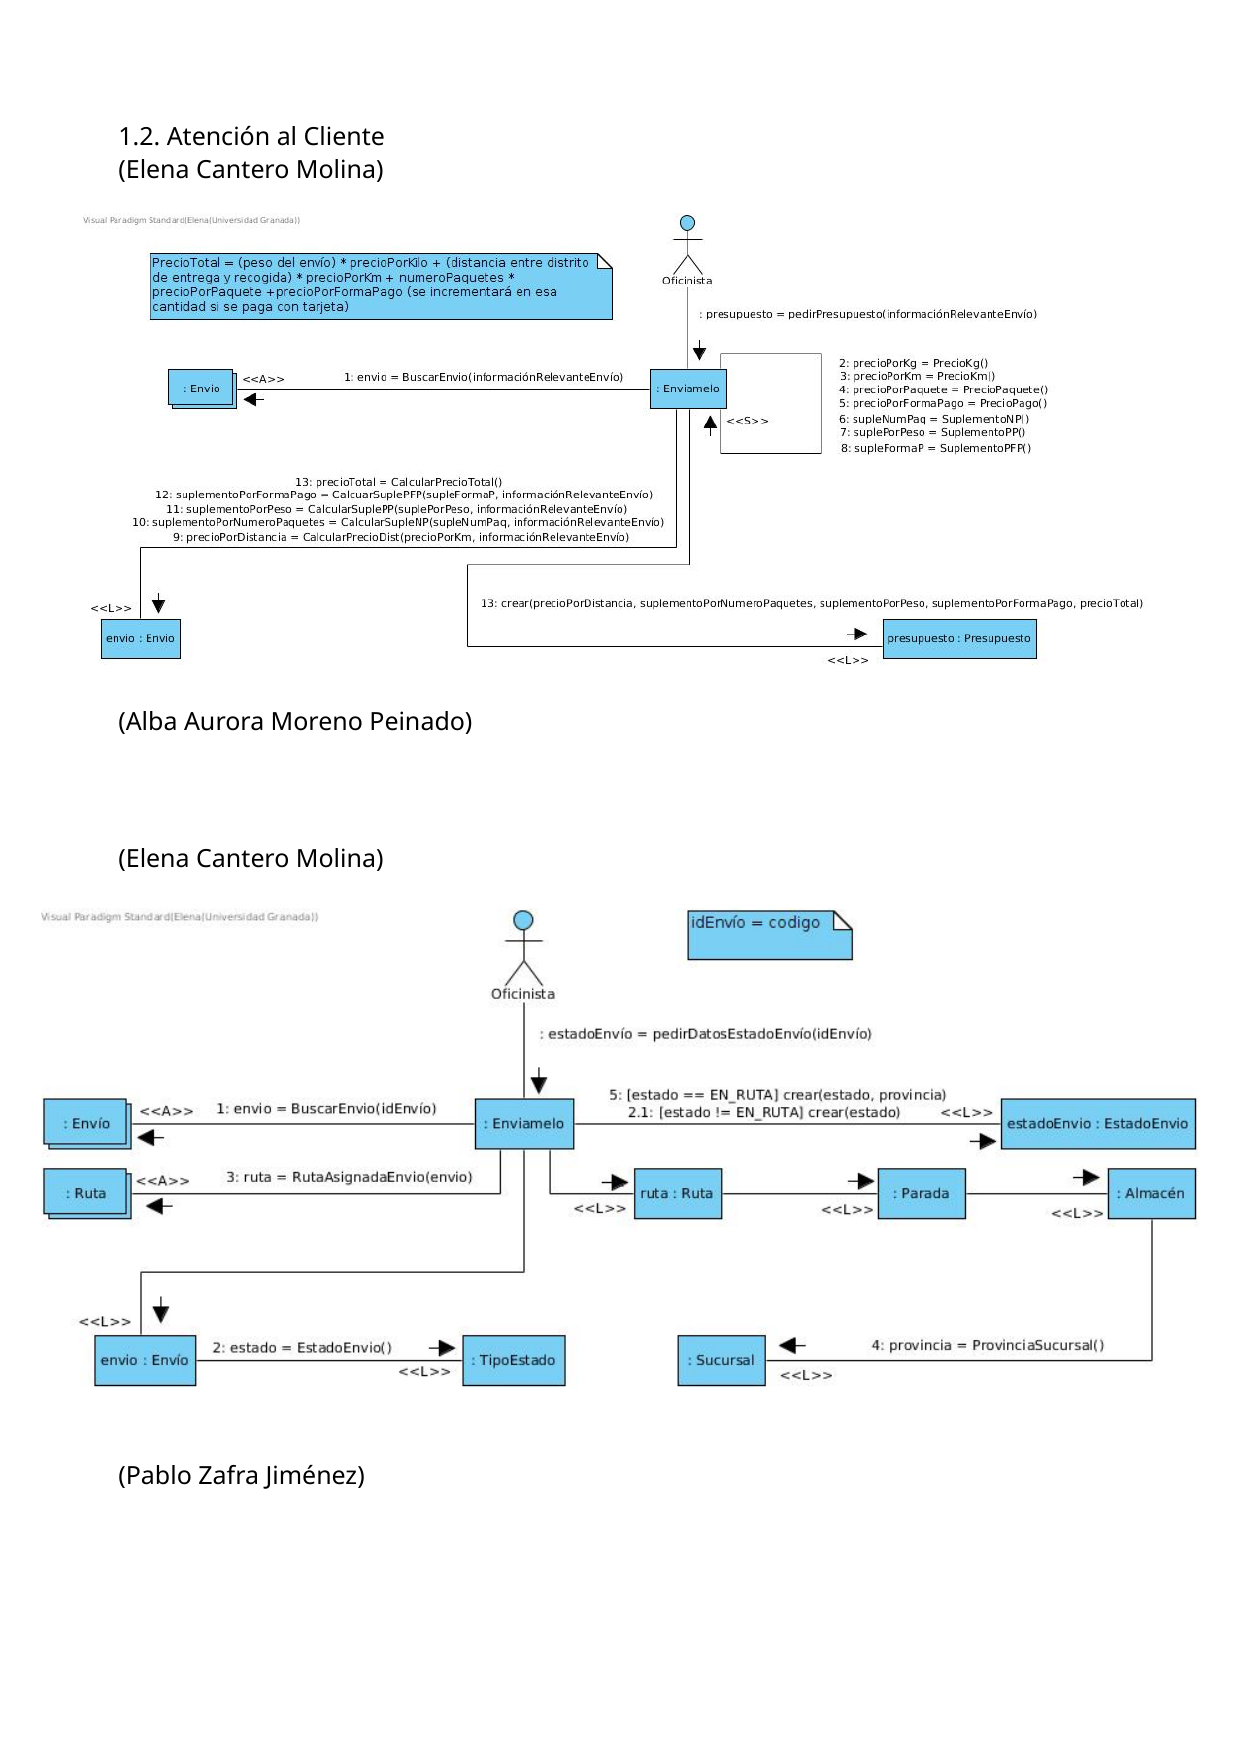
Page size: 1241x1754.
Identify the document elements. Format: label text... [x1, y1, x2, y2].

text (Elena Cantero Molina) [118, 840, 1122, 874]
text (Pablo Zafra Jiménez) [118, 1457, 1122, 1491]
text (Alba Aurora Moreno Peinado) [118, 704, 1122, 738]
text 1.2. Atención al Cliente [118, 118, 1122, 152]
picture [83, 213, 1157, 670]
text (Elena Cantero Molina) [118, 152, 1122, 186]
picture [41, 908, 1200, 1390]
